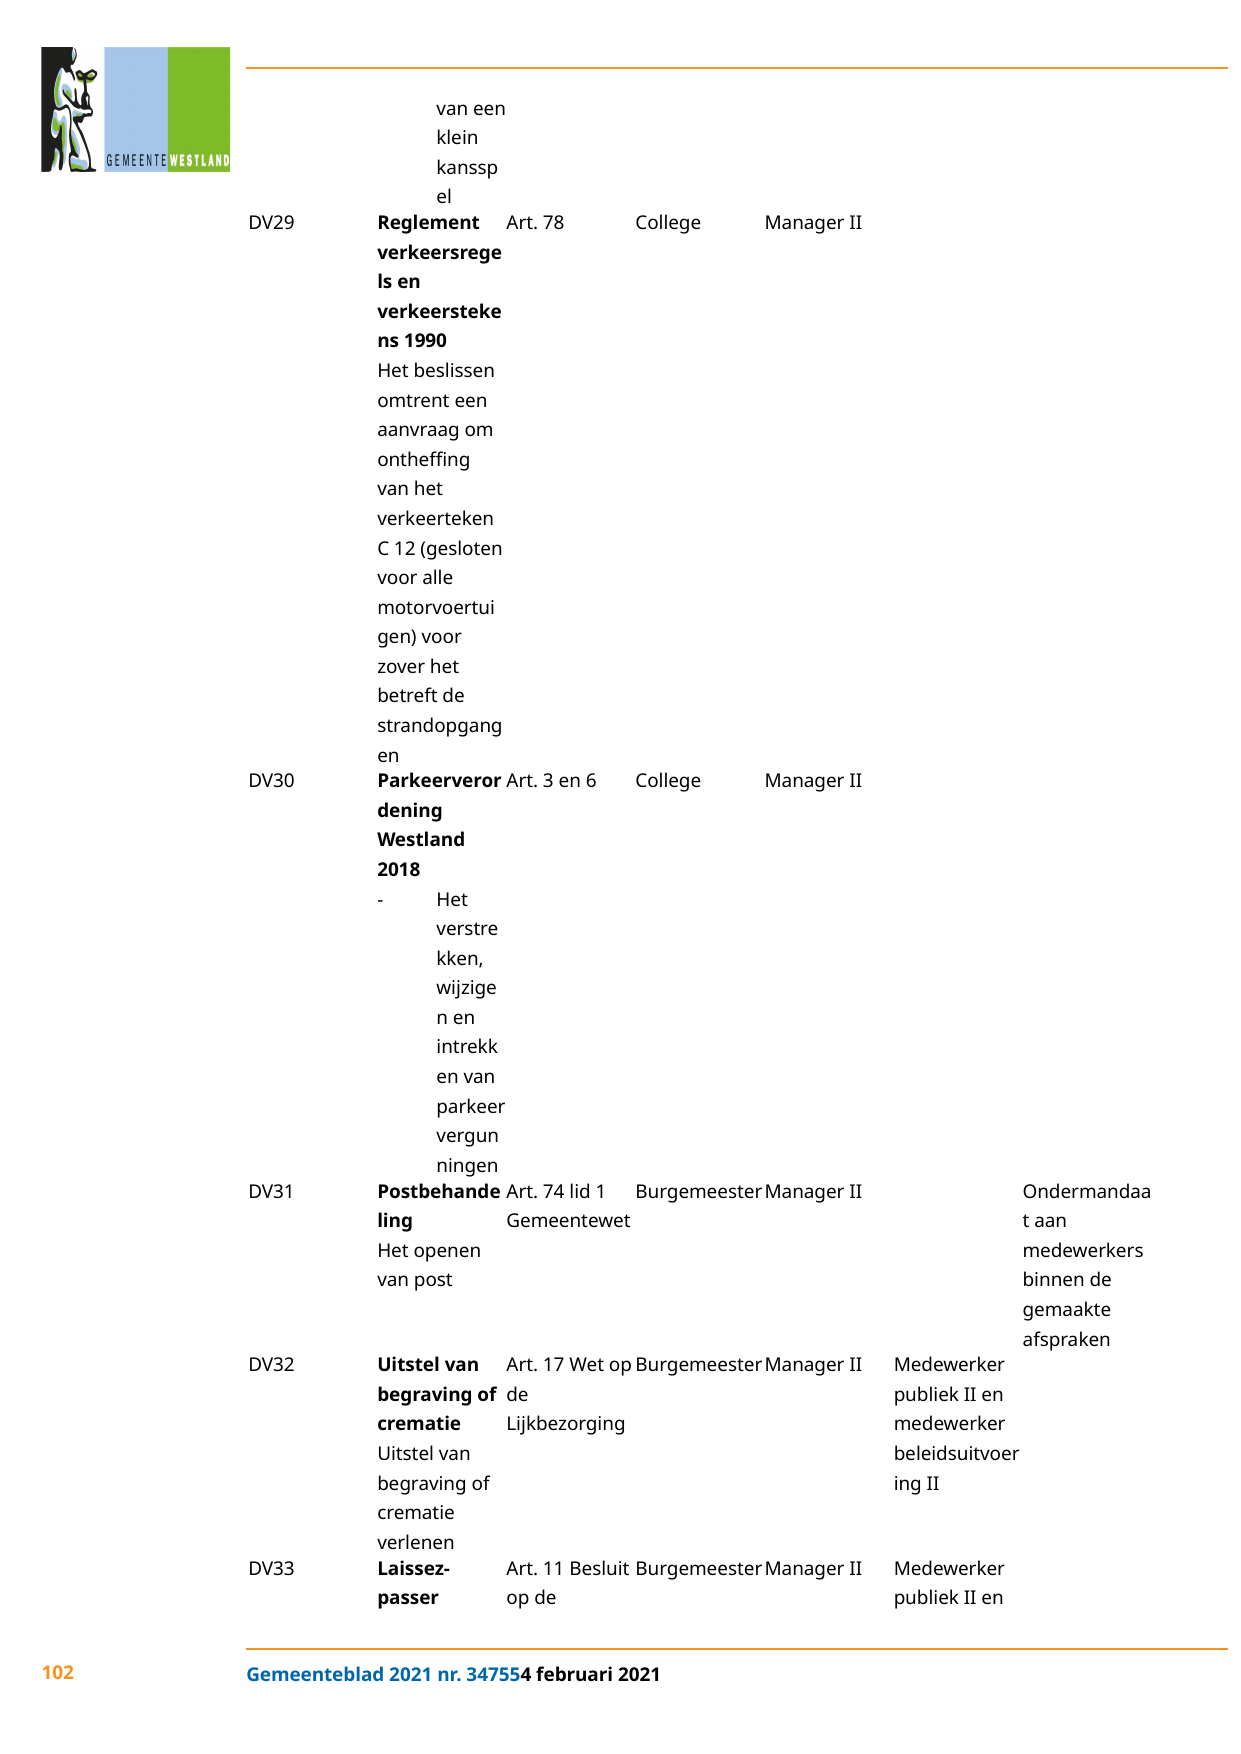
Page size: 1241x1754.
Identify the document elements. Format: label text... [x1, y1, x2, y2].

table_cell Manager II [764, 1351, 893, 1555]
table_cell Art. 74 lid 1 Gemeentewet [506, 1178, 635, 1351]
table_cell [1023, 95, 1152, 209]
table_cell DV33 [248, 1555, 377, 1610]
table_cell [635, 95, 764, 209]
table_cell [1023, 1351, 1152, 1555]
table_cell [1023, 1555, 1152, 1610]
table_cell [894, 1178, 1022, 1351]
picture [41, 47, 231, 172]
table_cell Manager II [764, 209, 893, 767]
table_cell van een klein kansspel [377, 95, 506, 209]
table_cell DV29 [248, 209, 377, 767]
table_cell Burgemeester [635, 1178, 764, 1351]
table_cell [894, 95, 1022, 209]
table_cell Laissez-passer [377, 1555, 506, 1610]
table_cell Burgemeester [635, 1555, 764, 1610]
table_cell Ondermandaat aan medewerkers binnen de gemaakte afspra­ken [1023, 1178, 1152, 1351]
table_cell Manager II [764, 1178, 893, 1351]
table_cell Parkeerverordening Westland 2018 Het verstrekken, wijzigen en intrekken van parkeervergunningen [377, 768, 506, 1178]
table_cell Art. 11 Besluit op de [506, 1555, 635, 1610]
table_cell College [635, 768, 764, 1178]
table_cell Manager II [764, 768, 893, 1178]
table_cell Art. 78 [506, 209, 635, 767]
table_cell Postbehandeling Het openen van post [377, 1178, 506, 1351]
table_cell Uitstel van begraving of crematie Uitstel van begraving of crematie verlenen [377, 1351, 506, 1555]
table_cell DV31 [248, 1178, 377, 1351]
table_cell College [635, 209, 764, 767]
table_cell Manager II [764, 1555, 893, 1610]
table_cell [1023, 209, 1152, 767]
table_cell Medewerker publiek II en [894, 1555, 1022, 1610]
table_cell Art. 3 en 6 [506, 768, 635, 1178]
table_cell [248, 95, 377, 209]
table_cell Art. 17 Wet op de Lijkbezorging [506, 1351, 635, 1555]
table_cell DV32 [248, 1351, 377, 1555]
table_cell DV30 [248, 768, 377, 1178]
table_cell [1023, 768, 1152, 1178]
table_cell [894, 209, 1022, 767]
table_cell Reglement verkeersregels en verkeerstekens 1990 Het beslissen omtrent een aanvraag om ontheffing van het verkeerteken C 12 (gesloten voor alle motorvoertuigen) voor zover het betreft de strandopgangen [377, 209, 506, 767]
table_cell Medewerker publiek II en medewerker beleidsuitvoering II [894, 1351, 1022, 1555]
table_cell [764, 95, 893, 209]
table_cell [506, 95, 635, 209]
table_cell [894, 768, 1022, 1178]
table_cell Burgemeester [635, 1351, 764, 1555]
